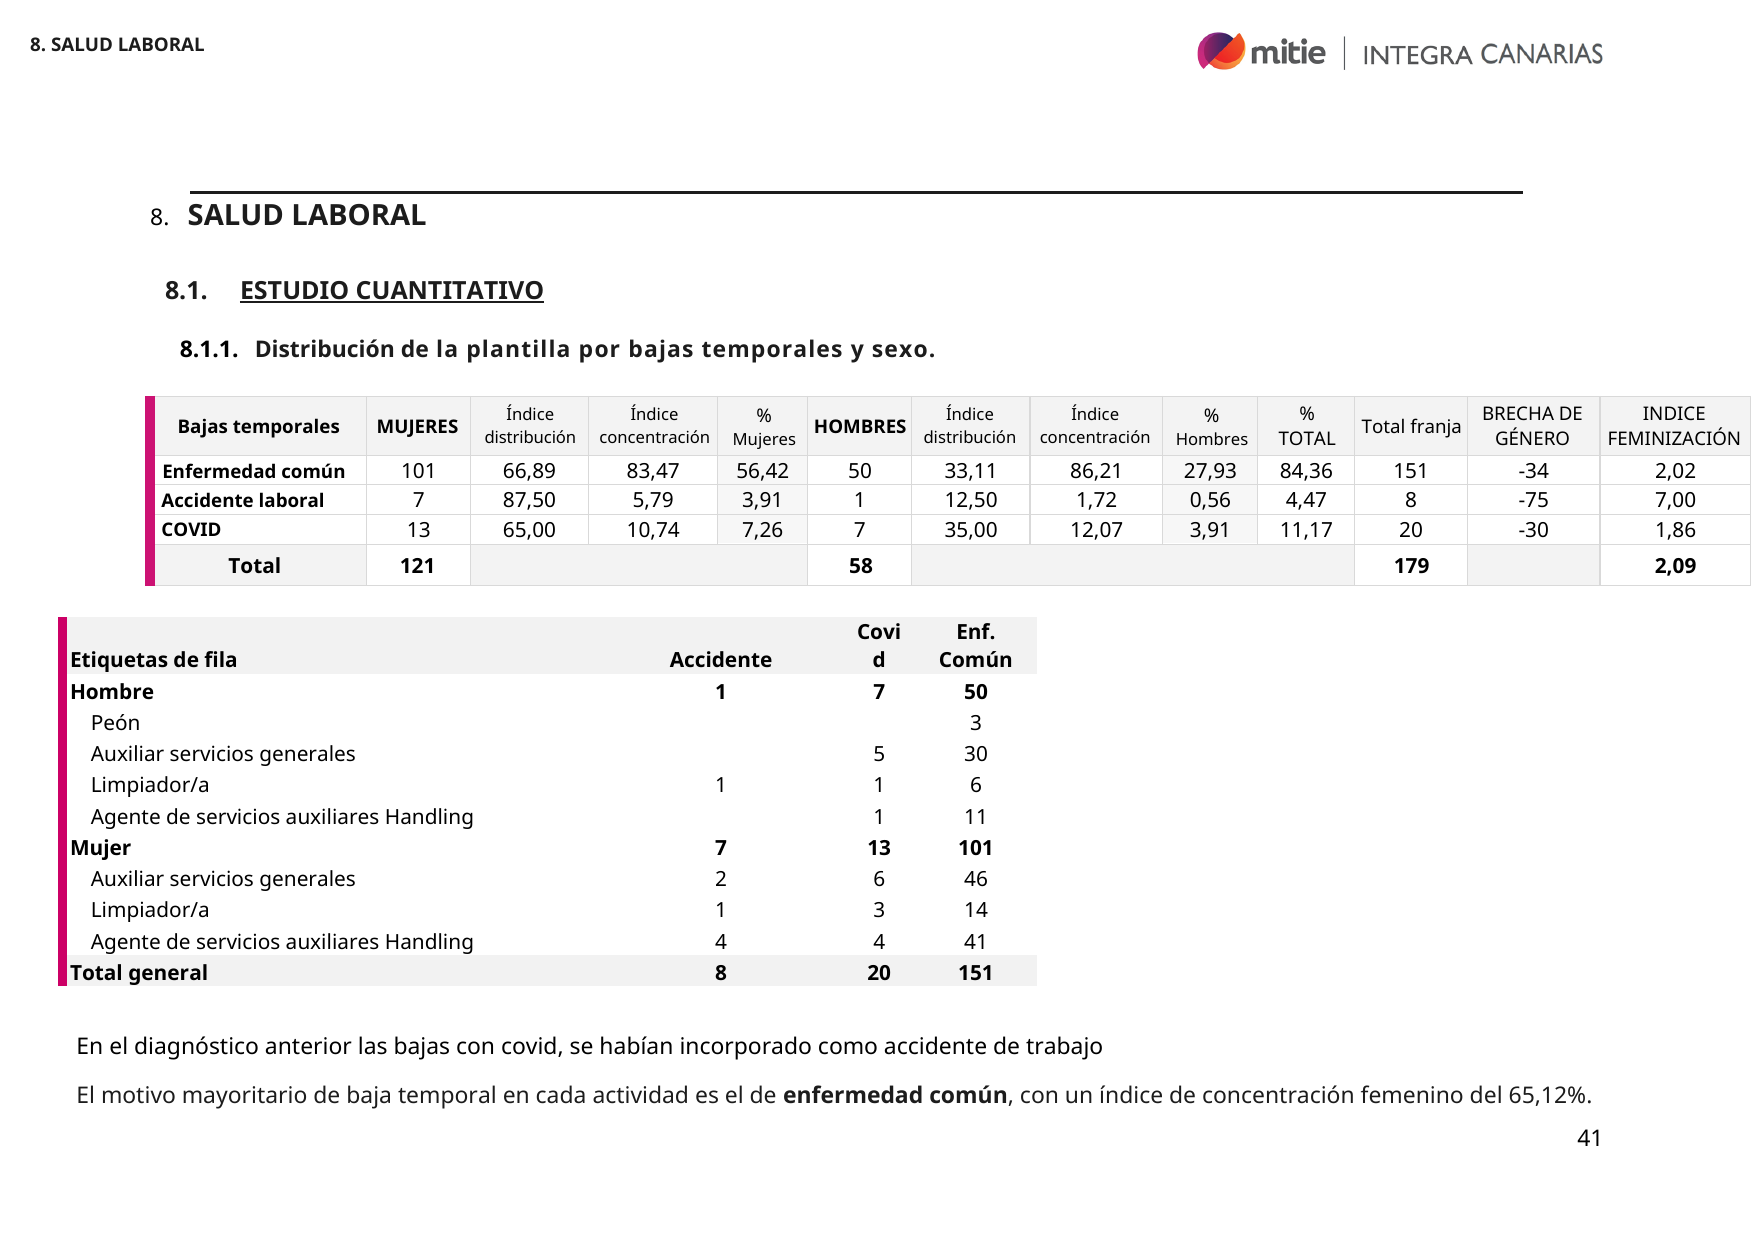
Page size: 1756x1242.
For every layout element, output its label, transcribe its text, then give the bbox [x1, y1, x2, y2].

table_header Índice concentración [1031, 397, 1162, 455]
table_cell 1 [598, 893, 844, 924]
table_cell 5 [844, 736, 914, 768]
table_cell 8 [598, 955, 844, 986]
table_cell 1 [598, 674, 844, 705]
table_cell 7,26 [718, 515, 807, 543]
table_cell 4,47 [1258, 485, 1354, 514]
table_header MUJERES [367, 397, 470, 455]
table_cell 50 [808, 456, 911, 484]
table_cell Agente de servicios auxiliares Handling [67, 799, 598, 830]
table_cell [912, 545, 1354, 585]
table_cell 65,00 [471, 515, 588, 543]
table_cell 83,47 [589, 456, 717, 484]
table_cell 151 [1355, 456, 1467, 484]
table_cell 3 [844, 893, 914, 924]
list SALUD LABORAL [150, 152, 1603, 234]
table_header Bajas temporales [155, 397, 366, 455]
table_cell 3,91 [1163, 515, 1257, 543]
table_cell 8 [1355, 485, 1467, 514]
table_cell 10,74 [589, 515, 717, 543]
table_cell 41 [914, 924, 1037, 955]
table_cell 1 [844, 768, 914, 799]
table_header Total franja [1355, 397, 1467, 455]
table_cell 7,00 [1601, 485, 1750, 514]
table_cell [598, 799, 844, 830]
table_cell 66,89 [471, 456, 588, 484]
table_cell 56,42 [718, 456, 807, 484]
table_header BRECHA DE GÉNERO [1468, 397, 1599, 455]
table_cell 6 [844, 861, 914, 893]
table_cell 121 [367, 545, 470, 585]
table_cell 20 [844, 955, 914, 986]
table_cell 1,86 [1601, 515, 1750, 543]
table_cell 13 [844, 830, 914, 861]
table_cell 46 [914, 861, 1037, 893]
table_cell 2,02 [1601, 456, 1750, 484]
table_cell 20 [1355, 515, 1467, 543]
table_cell Limpiador/a [67, 768, 598, 799]
table_cell 50 [914, 674, 1037, 705]
table_cell 3 [914, 705, 1037, 736]
table_cell Auxiliar servicios generales [67, 736, 598, 768]
table_cell COVID [155, 515, 366, 543]
table_header Índice distribución [912, 397, 1029, 455]
table_header % TOTAL [1258, 397, 1354, 455]
table_cell 14 [914, 893, 1037, 924]
table_cell 151 [914, 955, 1037, 986]
table_cell 0,56 [1163, 485, 1257, 514]
table_cell 58 [808, 545, 911, 585]
table_cell Limpiador/a [67, 893, 598, 924]
list ESTUDIO CUANTITATIVO [165, 272, 1603, 306]
table_cell 86,21 [1031, 456, 1162, 484]
table_cell 1,72 [1031, 485, 1162, 514]
table_header Etiquetas de fila [67, 617, 598, 674]
table_cell 7 [367, 485, 470, 514]
table_header % Mujeres [718, 397, 807, 455]
table_cell 11,17 [1258, 515, 1354, 543]
table_cell 7 [844, 674, 914, 705]
table_cell 12,07 [1031, 515, 1162, 543]
table_cell -30 [1468, 515, 1599, 543]
table_cell Mujer [67, 830, 598, 861]
table_cell 179 [1355, 545, 1467, 585]
table_cell 2 [598, 861, 844, 893]
table_cell -75 [1468, 485, 1599, 514]
table_cell [844, 705, 914, 736]
text El motivo mayoritario de baja temporal en cada actividad es el de enfermedad común, con un índice de concentración femenino del 65,12%. [76, 1079, 1671, 1110]
table_header % Hombres [1163, 397, 1257, 455]
table_cell Auxiliar servicios generales [67, 861, 598, 893]
table_cell 6 [914, 768, 1037, 799]
table_cell Accidente laboral [155, 485, 366, 514]
table_cell Total [155, 545, 366, 585]
list Distribución de la plantilla por bajas temporales y sexo. [179, 333, 1603, 364]
table_cell [598, 736, 844, 768]
text En el diagnóstico anterior las bajas con covid, se habían incorporado como accidente de trabajo [76, 1030, 1671, 1061]
table_header Índice distribución [471, 397, 588, 455]
table_cell 1 [598, 768, 844, 799]
table_cell Enfermedad común [155, 456, 366, 484]
table_cell Agente de servicios auxiliares Handling [67, 924, 598, 955]
table_cell [1468, 545, 1599, 585]
table_cell 35,00 [912, 515, 1029, 543]
table_header Covid [844, 617, 914, 674]
table_cell 84,36 [1258, 456, 1354, 484]
table_cell 1 [808, 485, 911, 514]
table_cell 30 [914, 736, 1037, 768]
table_cell [598, 705, 844, 736]
table_cell Total general [67, 955, 598, 986]
table_cell 101 [914, 830, 1037, 861]
table_cell 3,91 [718, 485, 807, 514]
table_header Enf. Común [914, 617, 1037, 674]
table_header HOMBRES [808, 397, 911, 455]
table_cell 1 [844, 799, 914, 830]
table_cell Hombre [67, 674, 598, 705]
table_header Índice concentración [589, 397, 717, 455]
table_header INDICE FEMINIZACIÓN [1601, 397, 1750, 455]
table_cell 4 [598, 924, 844, 955]
table_cell 5,79 [589, 485, 717, 514]
table_header Accidente [598, 617, 844, 674]
table_cell Peón [67, 705, 598, 736]
table_cell 33,11 [912, 456, 1029, 484]
table_cell 7 [598, 830, 844, 861]
table_cell [471, 545, 807, 585]
table_cell 13 [367, 515, 470, 543]
table_cell 4 [844, 924, 914, 955]
table_cell 27,93 [1163, 456, 1257, 484]
table_cell 87,50 [471, 485, 588, 514]
table_cell 12,50 [912, 485, 1029, 514]
table_cell 7 [808, 515, 911, 543]
table_cell 11 [914, 799, 1037, 830]
table_cell -34 [1468, 456, 1599, 484]
table_cell 2,09 [1601, 545, 1750, 585]
table_cell 101 [367, 456, 470, 484]
